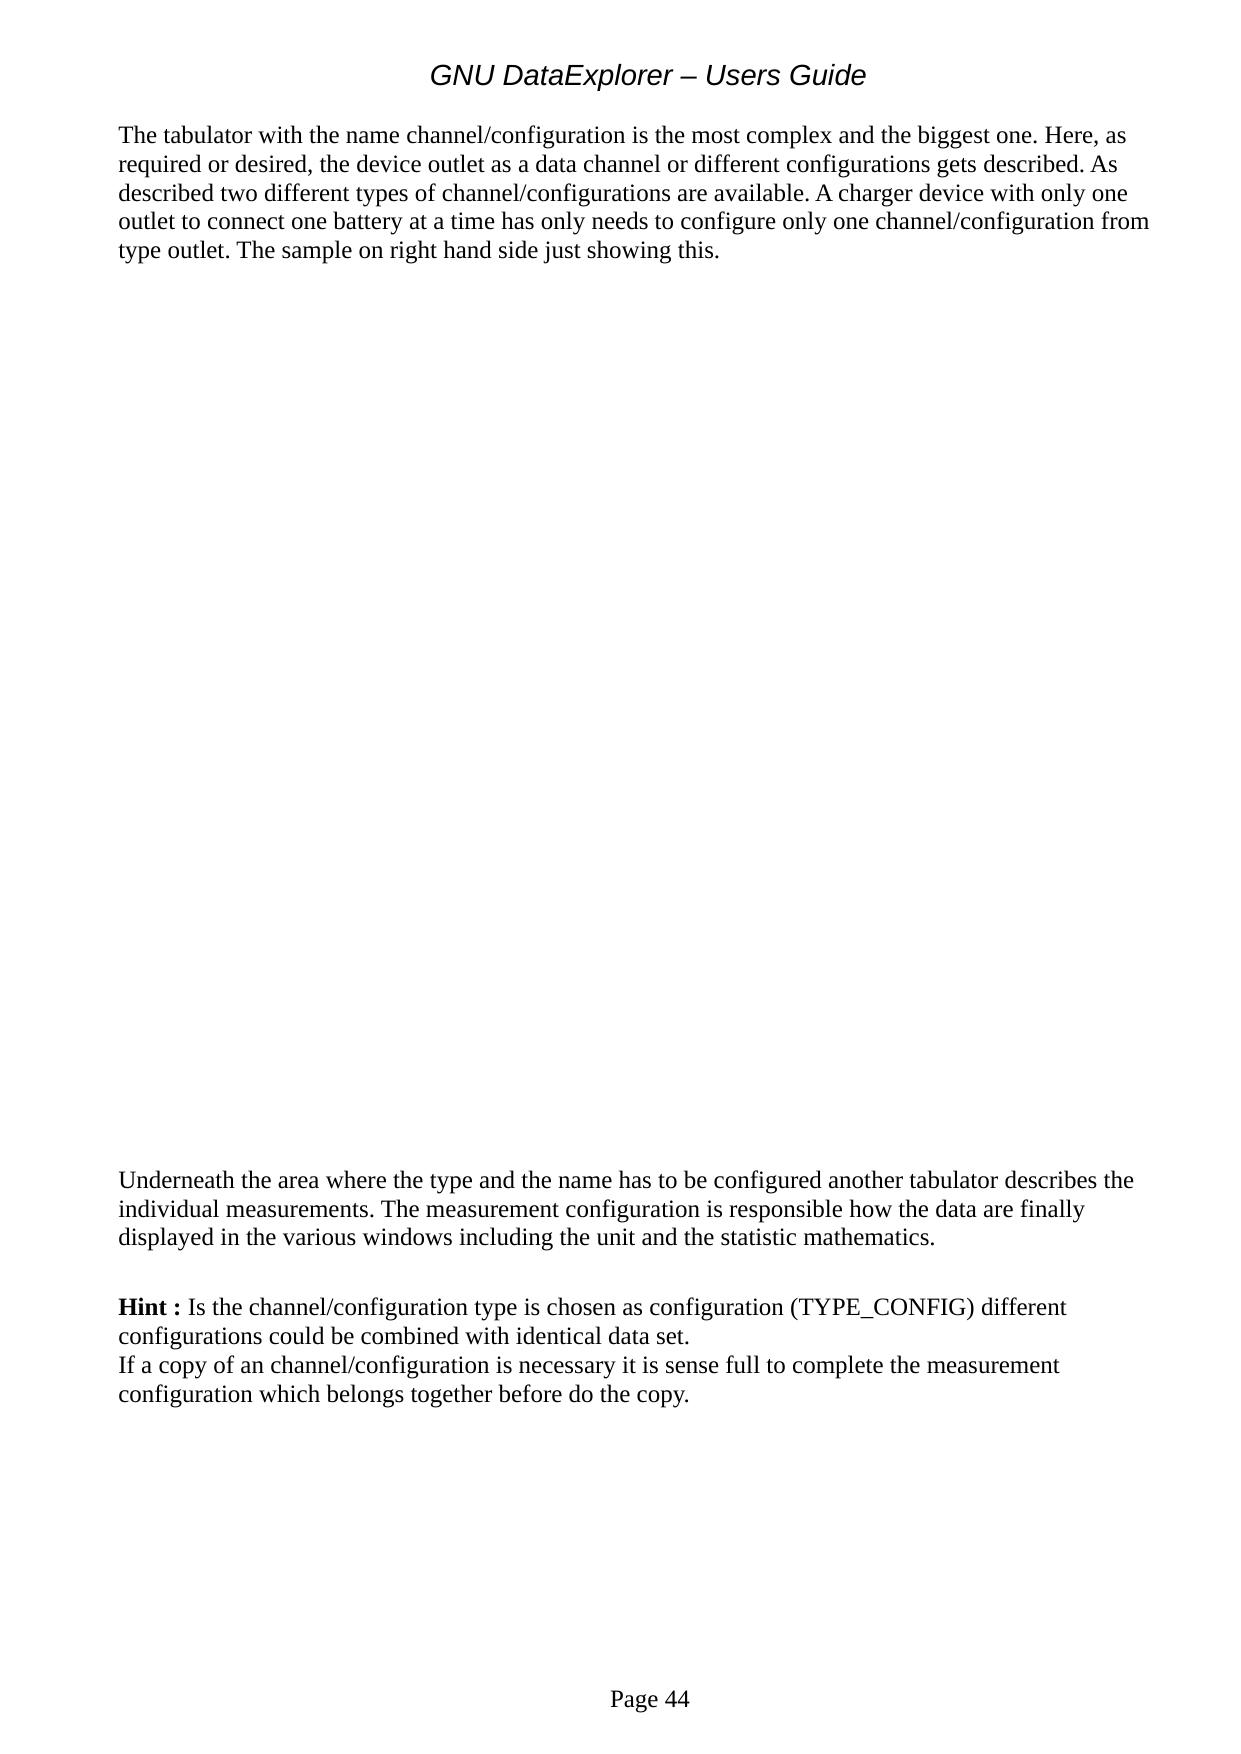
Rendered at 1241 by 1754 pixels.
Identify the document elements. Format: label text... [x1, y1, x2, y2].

text Underneath the area where the type and the name has to be configured another tabulator describes the individual measurements. The measurement configuration is responsible how the data are finally displayed in the various windows including the unit and the statistic mathematics. [118, 305, 1181, 1251]
text Hint : Is the channel/configuration type is chosen as configuration (TYPE_CONFIG) different configurations could be combined with identical data set. If a copy of an channel/configuration is necessary it is sense full to complete the measurement configuration which belongs together before do the copy. [118, 1264, 1181, 1407]
text The tabulator with the name channel/configuration is the most complex and the biggest one. Here, as required or desired, the device outlet as a data channel or different configurations gets described. As described two different types of channel/configurations are available. A charger device with only one outlet to connect one battery at a time has only needs to configure only one channel/configuration from type outlet. The sample on right hand side just showing this. [118, 120, 1181, 293]
